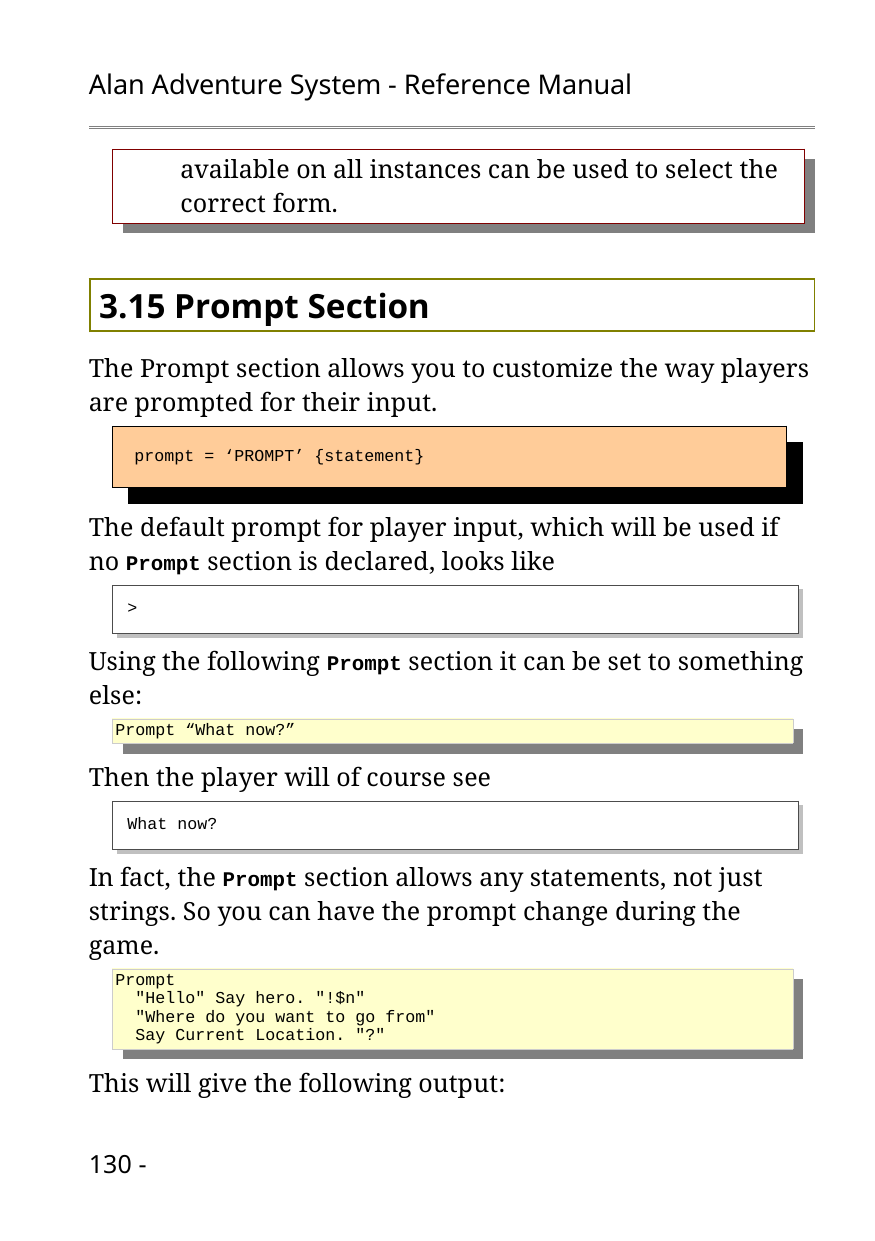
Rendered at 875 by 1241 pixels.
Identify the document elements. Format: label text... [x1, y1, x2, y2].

text "Where do you want to go from" [113, 1006, 793, 1024]
text This will give the following output: [88, 1066, 815, 1100]
text Then the player will of course see [88, 760, 815, 794]
text > [113, 586, 798, 633]
text Using the following Prompt section it can be set to something else: [88, 644, 815, 712]
text Prompt [113, 970, 793, 987]
text The default prompt for player input, which will be used if no Prompt section is declared, looks like [88, 510, 815, 578]
text The Prompt section allows you to customize the way players are prompted for their input. [88, 351, 815, 419]
text In fact, the Prompt section allows any statements, not just strings. So you can have the prompt change during the game. [88, 860, 815, 962]
text What now? [113, 802, 798, 849]
subtitle Prompt Section [91, 280, 814, 330]
text Prompt “What now?” [113, 720, 793, 743]
text "Hello" Say hero. "!$n" [113, 987, 793, 1006]
text Say Current Location. "?" [113, 1024, 793, 1049]
text prompt = ‘PROMPT’ {statement} [113, 427, 786, 487]
list available on all instances can be used to select the correct form. [113, 150, 804, 222]
